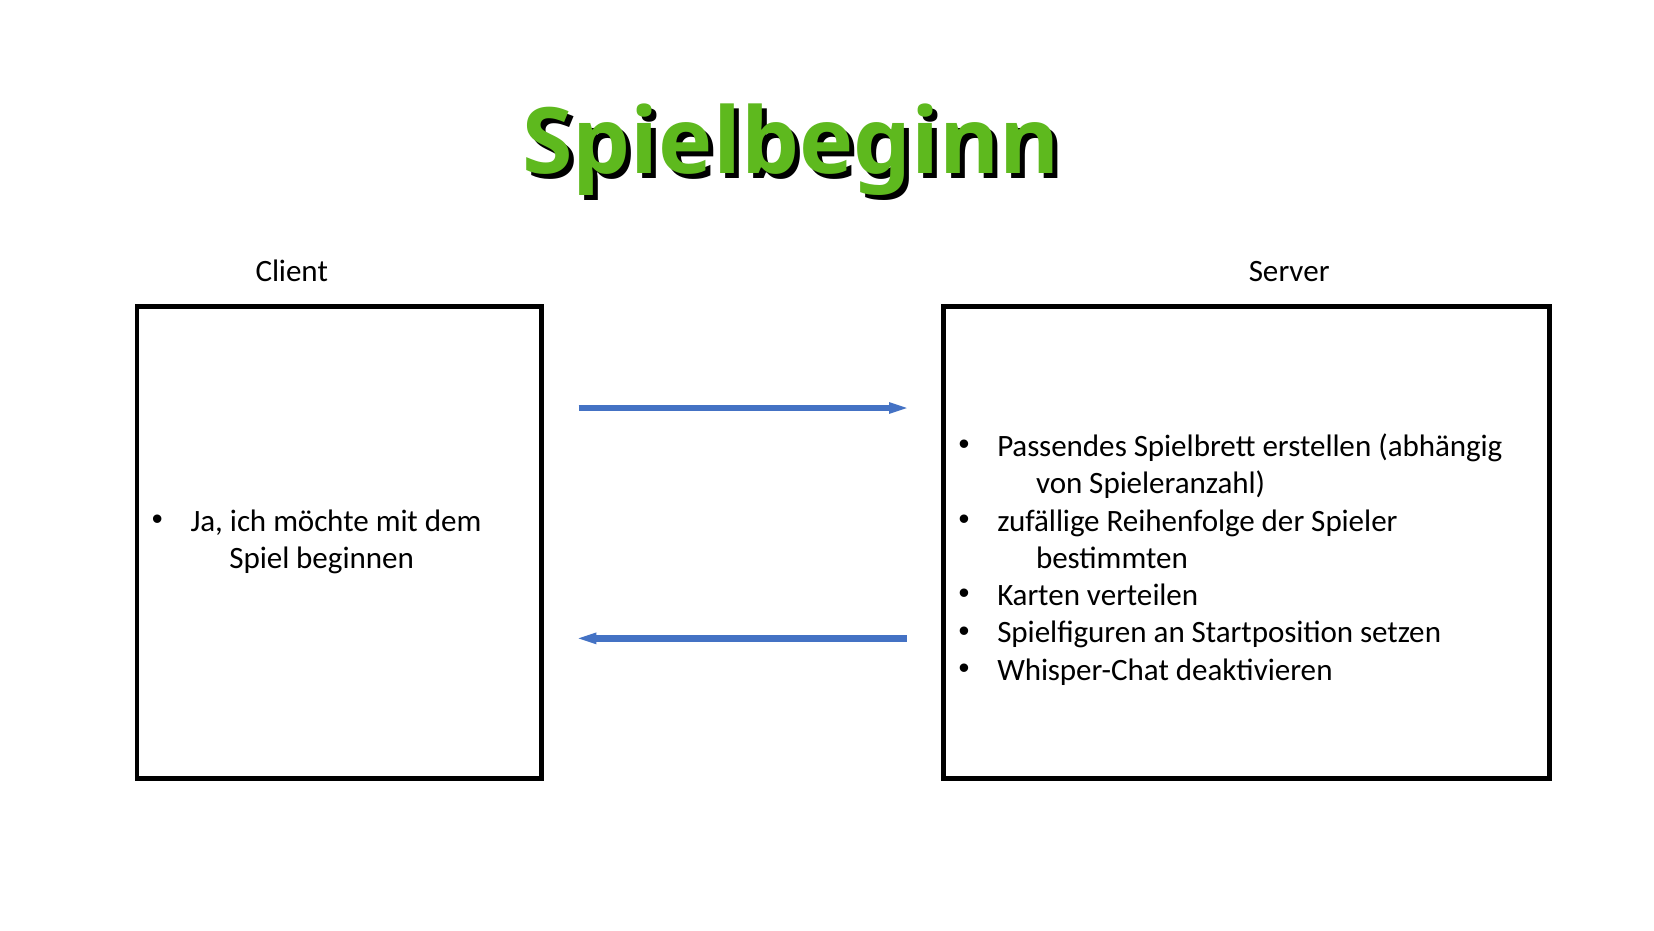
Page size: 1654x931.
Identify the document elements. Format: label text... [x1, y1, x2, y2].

text_box Client [240, 242, 344, 296]
text_box Server [1233, 242, 1346, 296]
text_box Ja, ich möchte mit dem Spiel beginnen [137, 306, 541, 779]
title Spielbeginn [47, 59, 1536, 215]
text_box Passendes Spielbrett erstellen (abhängig von Spieleranzahl) zufällige Reihenfolge der Spieler bestimmten Karten verteilen Spielfiguren an Startposition setzen Whisper-Chat deaktivieren [943, 306, 1550, 779]
